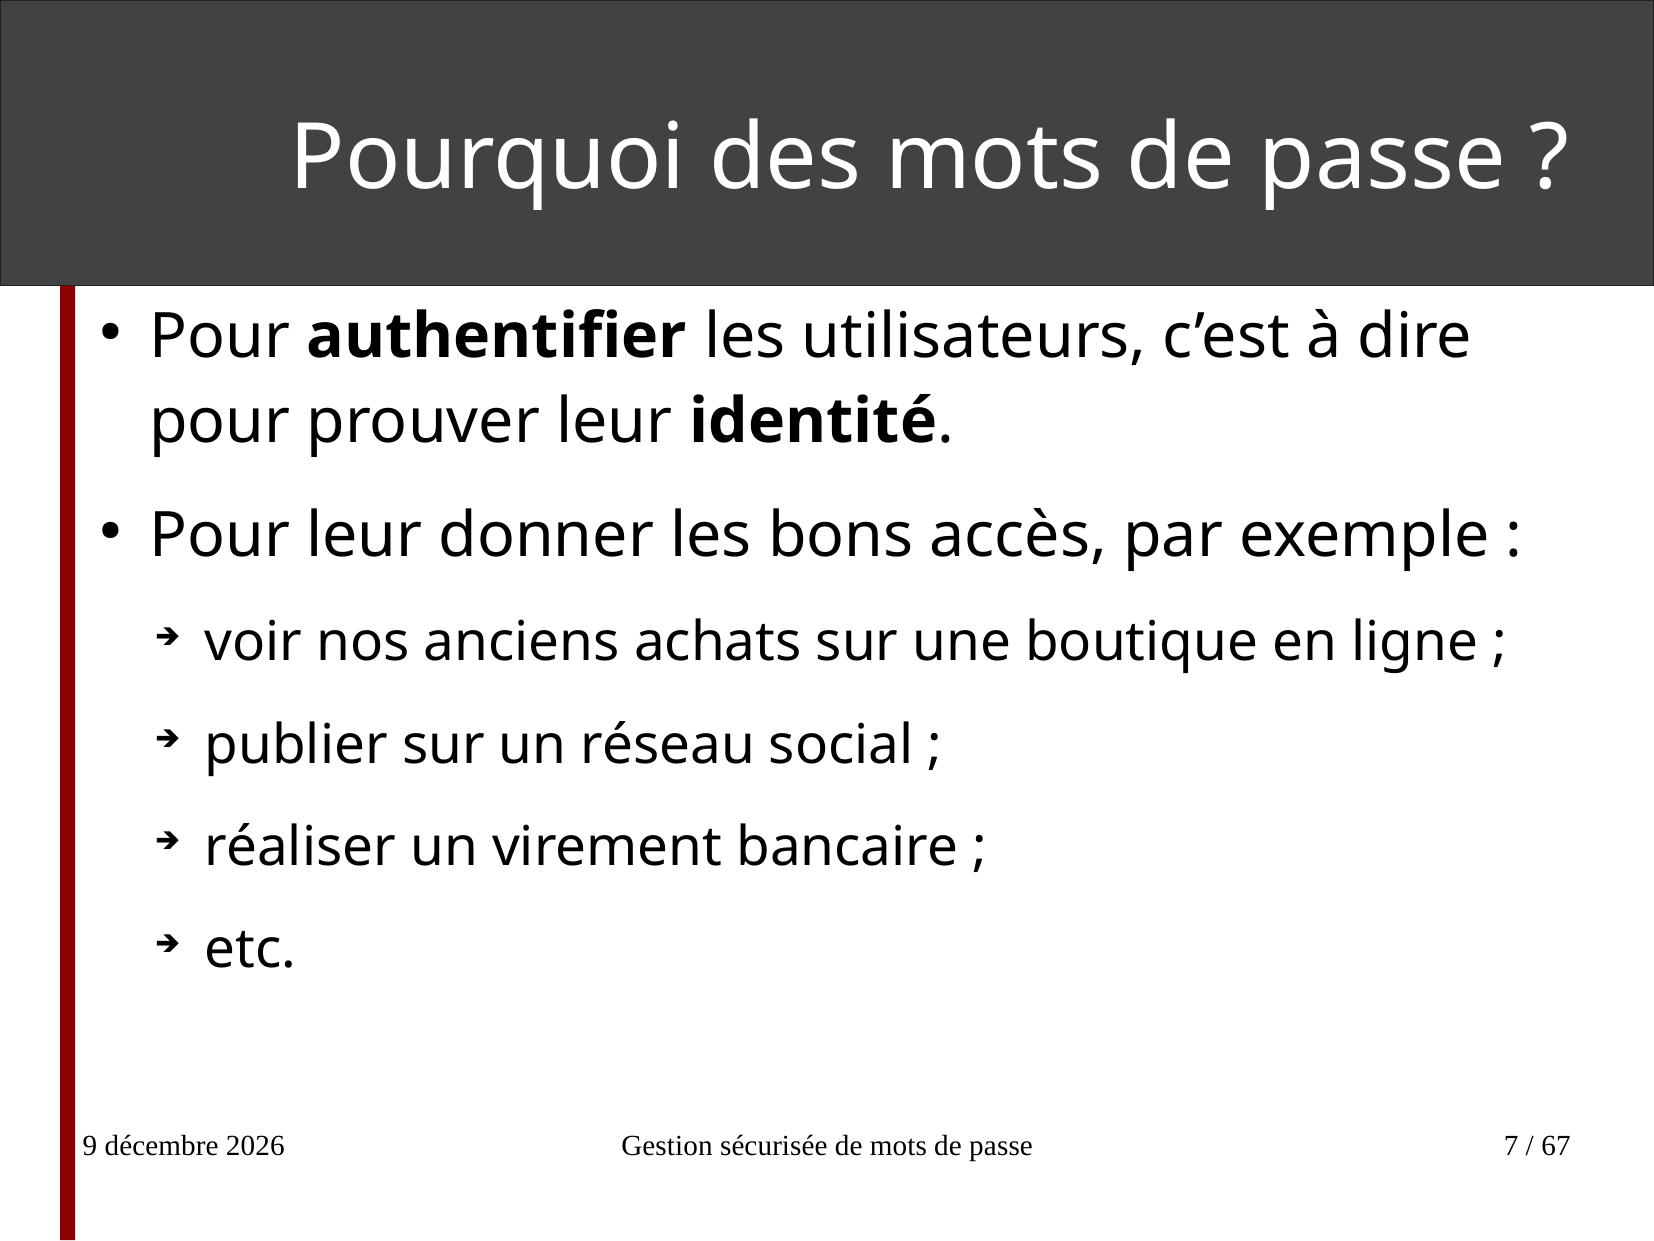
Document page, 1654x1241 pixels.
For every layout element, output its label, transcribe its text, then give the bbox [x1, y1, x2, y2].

title Pourquoi des mots de passe ? [82, 49, 1571, 257]
list Pour authentifier les utilisateurs, c’est à dire pour prouver leur identité. Pour leur donner les bons accès, par exemple : voir nos anciens achats sur une boutique en ligne ; publier sur un réseau social ; réaliser un virement bancaire ; etc. [82, 290, 1571, 1096]
